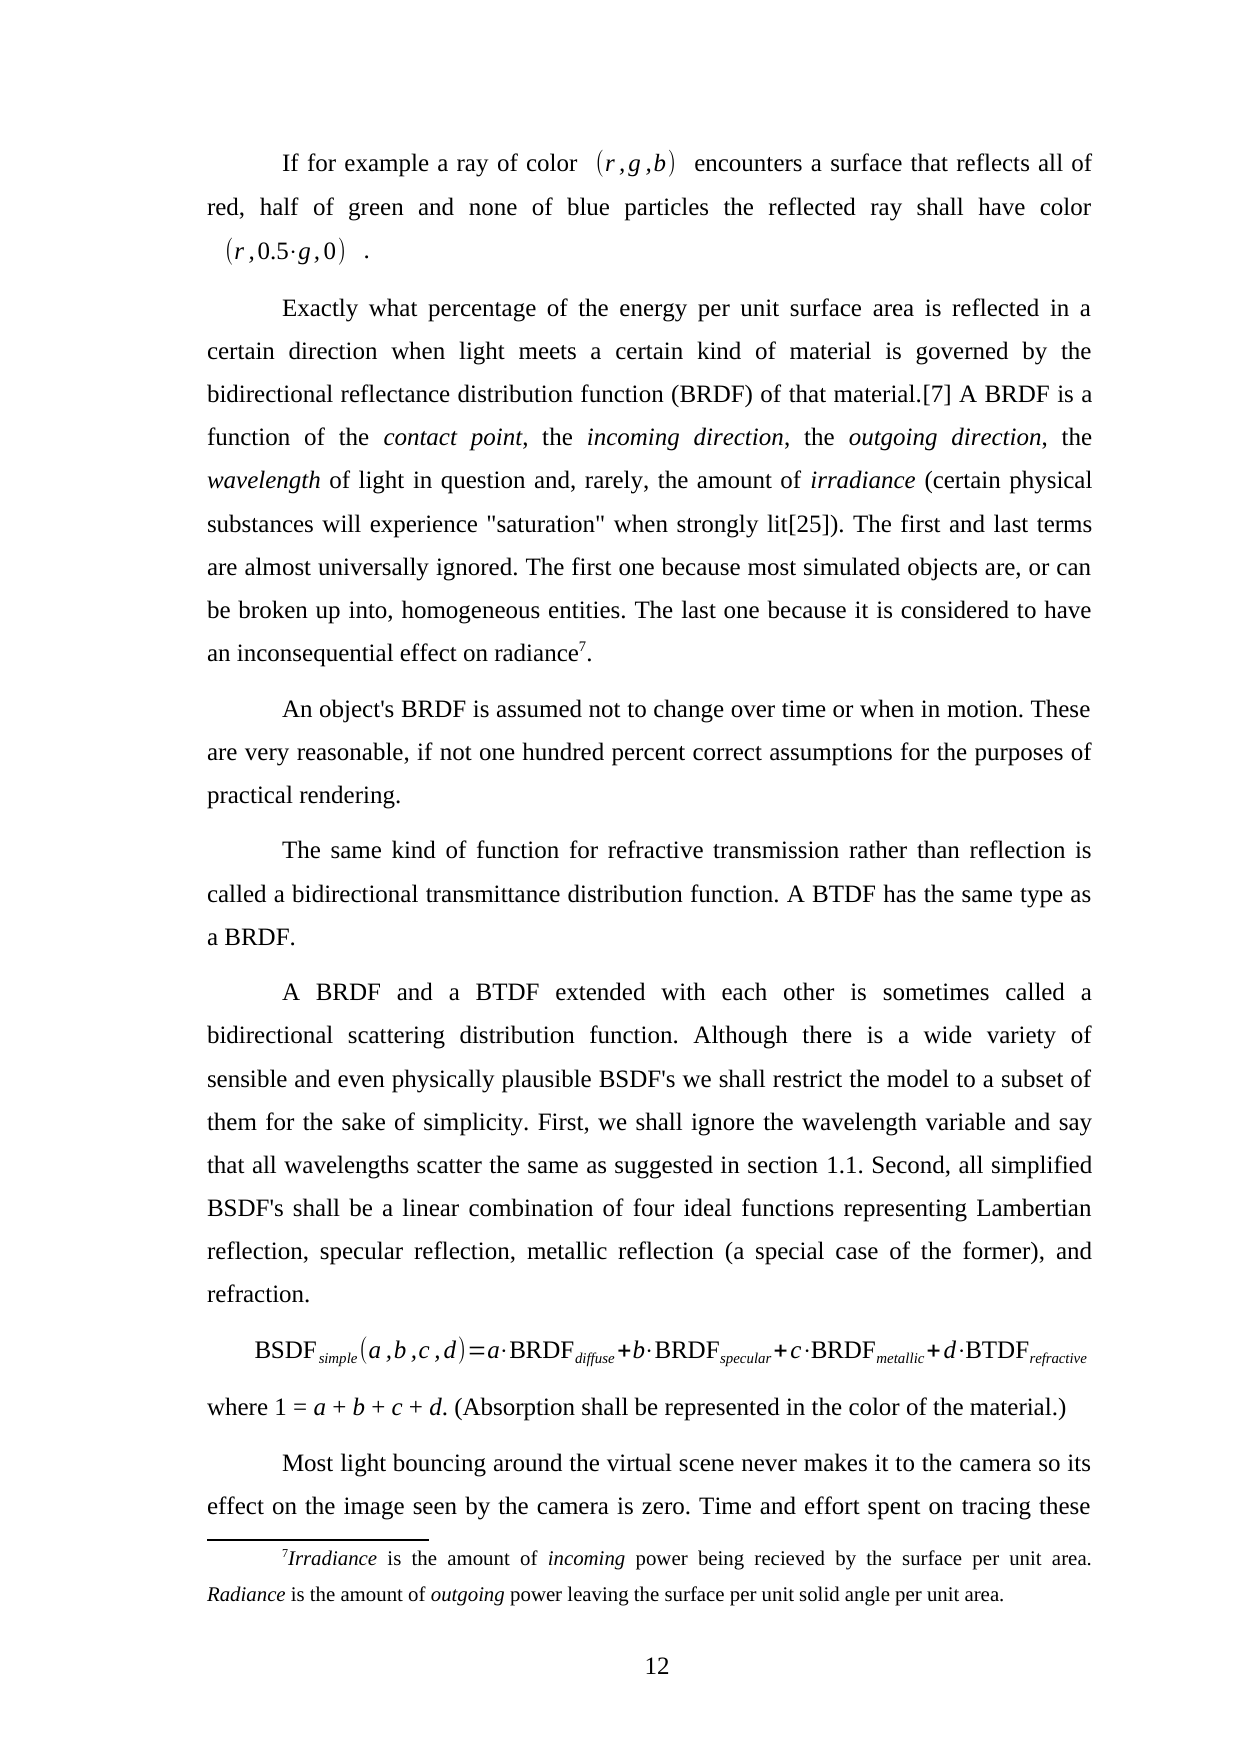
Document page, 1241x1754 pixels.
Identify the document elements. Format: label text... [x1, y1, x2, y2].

text Most light bouncing around the virtual scene never makes it to the camera so its effect on the image seen by the camera is zero. Time and effort spent on tracing these [207, 1448, 1092, 1519]
text A BRDF and a BTDF extended with each other is sometimes called a bidirectional scattering distribution function. Although there is a wide variety of sensible and even physically plausible BSDF's we shall restrict the model to a subset of them for the sake of simplicity. First, we shall ignore the wavelength variable and say that all wavelengths scatter the same as suggested in section 1.1. Second, all simplified BSDF's shall be a linear combination of four ideal functions representing Lambertian reflection, specular reflection, metallic reflection (a special case of the former), and refraction. [207, 977, 1092, 1308]
text If for example a ray of colorencounters a surface that reflects all of red, half of green and none of blue particles the reflected ray shall have color . [207, 148, 1092, 266]
text Irradiance is the amount of incoming power being recieved by the surface per unit area. Radiance is the amount of outgoing power leaving the surface per unit solid angle per unit area. [207, 1546, 1092, 1606]
text Exactly what percentage of the energy per unit surface area is reflected in a certain direction when light meets a certain kind of material is governed by the bidirectional reflectance distribution function (BRDF) of that material.[7] A BRDF is a function of the contact point, the incoming direction, the outgoing direction, the wavelength of light in question and, rarely, the amount of irradiance (certain physical substances will experience "saturation" when strongly lit[25]). The first and last terms are almost universally ignored. The first one because most simulated objects are, or can be broken up into, homogeneous entities. The last one because it is considered to have an inconsequential effect on radiance. [207, 293, 1092, 667]
text An object's BRDF is assumed not to change over time or when in motion. These are very reasonable, if not one hundred percent correct assumptions for the purposes of practical rendering. [207, 694, 1092, 809]
text where 1 = a + b + c + d. (Absorption shall be represented in the color of the material.) [207, 1392, 1092, 1421]
text The same kind of function for refractive transmission rather than reflection is called a bidirectional transmittance distribution function. A BTDF has the same type as a BRDF. [207, 836, 1092, 951]
